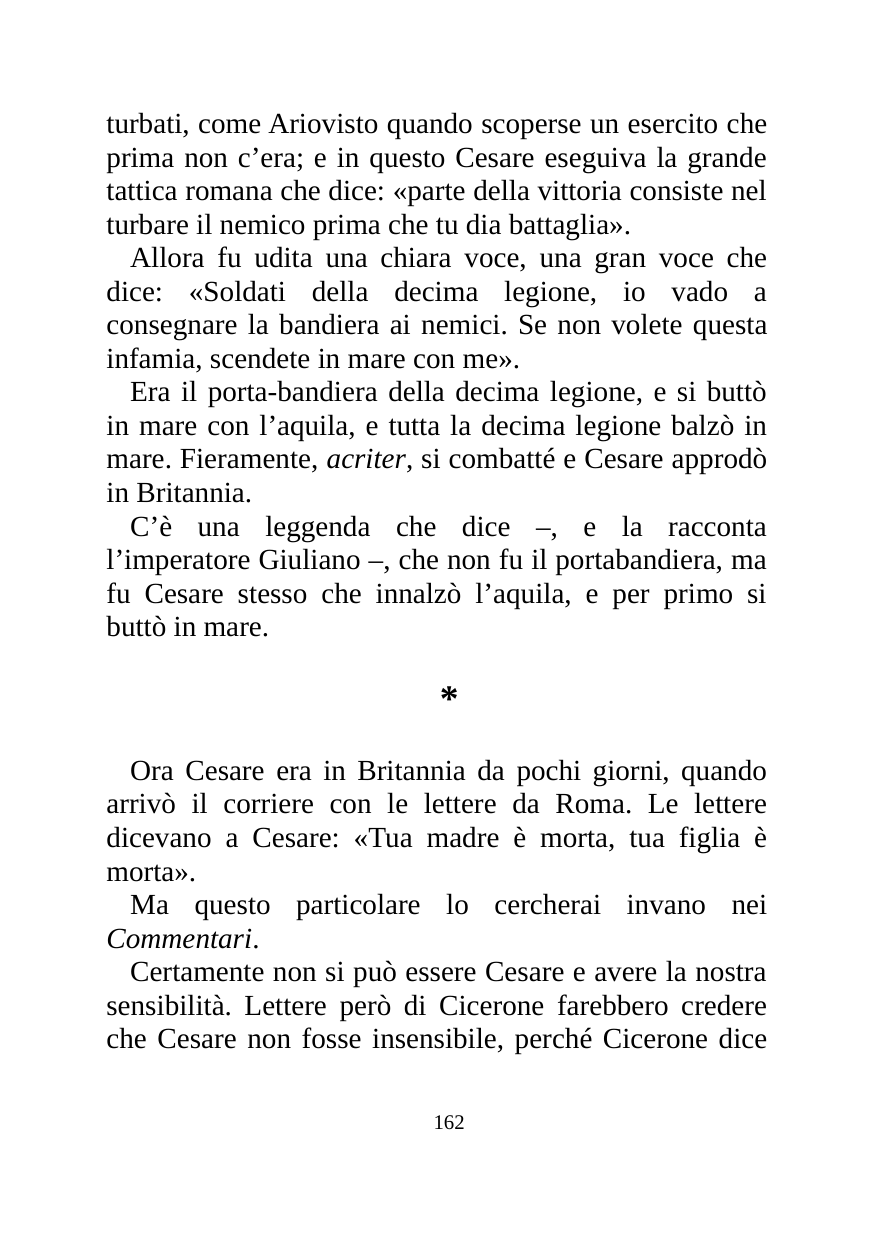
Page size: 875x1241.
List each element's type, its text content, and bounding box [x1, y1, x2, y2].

text * [106, 676, 768, 719]
text Ora Cesare era in Britannia da pochi giorni, quando arrivò il corriere con le lettere da Roma. Le lettere dicevano a Cesare: «Tua madre è morta, tua figlia è morta». [106, 753, 768, 887]
text Allora fu udita una chiara voce, una gran voce che dice: «Soldati della decima legione, io vado a consegnare la bandiera ai nemici. Se non volete questa infamia, scendete in mare con me». [106, 240, 768, 374]
text C’è una leggenda che dice –, e la racconta l’imperatore Giuliano –, che non fu il portabandiera, ma fu Cesare stesso che innalzò l’aquila, e per primo si buttò in mare. [106, 509, 768, 643]
text Era il porta-bandiera della decima legione, e si buttò in mare con l’aquila, e tutta la decima legione balzò in mare. Fieramente, acriter, si combatté e Cesare approdò in Britannia. [106, 374, 768, 509]
text Certamente non si può essere Cesare e avere la nostra sensibilità. Lettere però di Cicerone farebbero credere che Cesare non fosse insensibile, perché Cicerone dice [106, 954, 768, 1055]
text turbati, come Ariovisto quando scoperse un esercito che prima non c’era; e in questo Cesare eseguiva la grande tattica romana che dice: «parte della vittoria consiste nel turbare il nemico prima che tu dia battaglia». [106, 106, 768, 240]
text Ma questo particolare lo cercherai invano nei Commentari. [106, 887, 768, 954]
